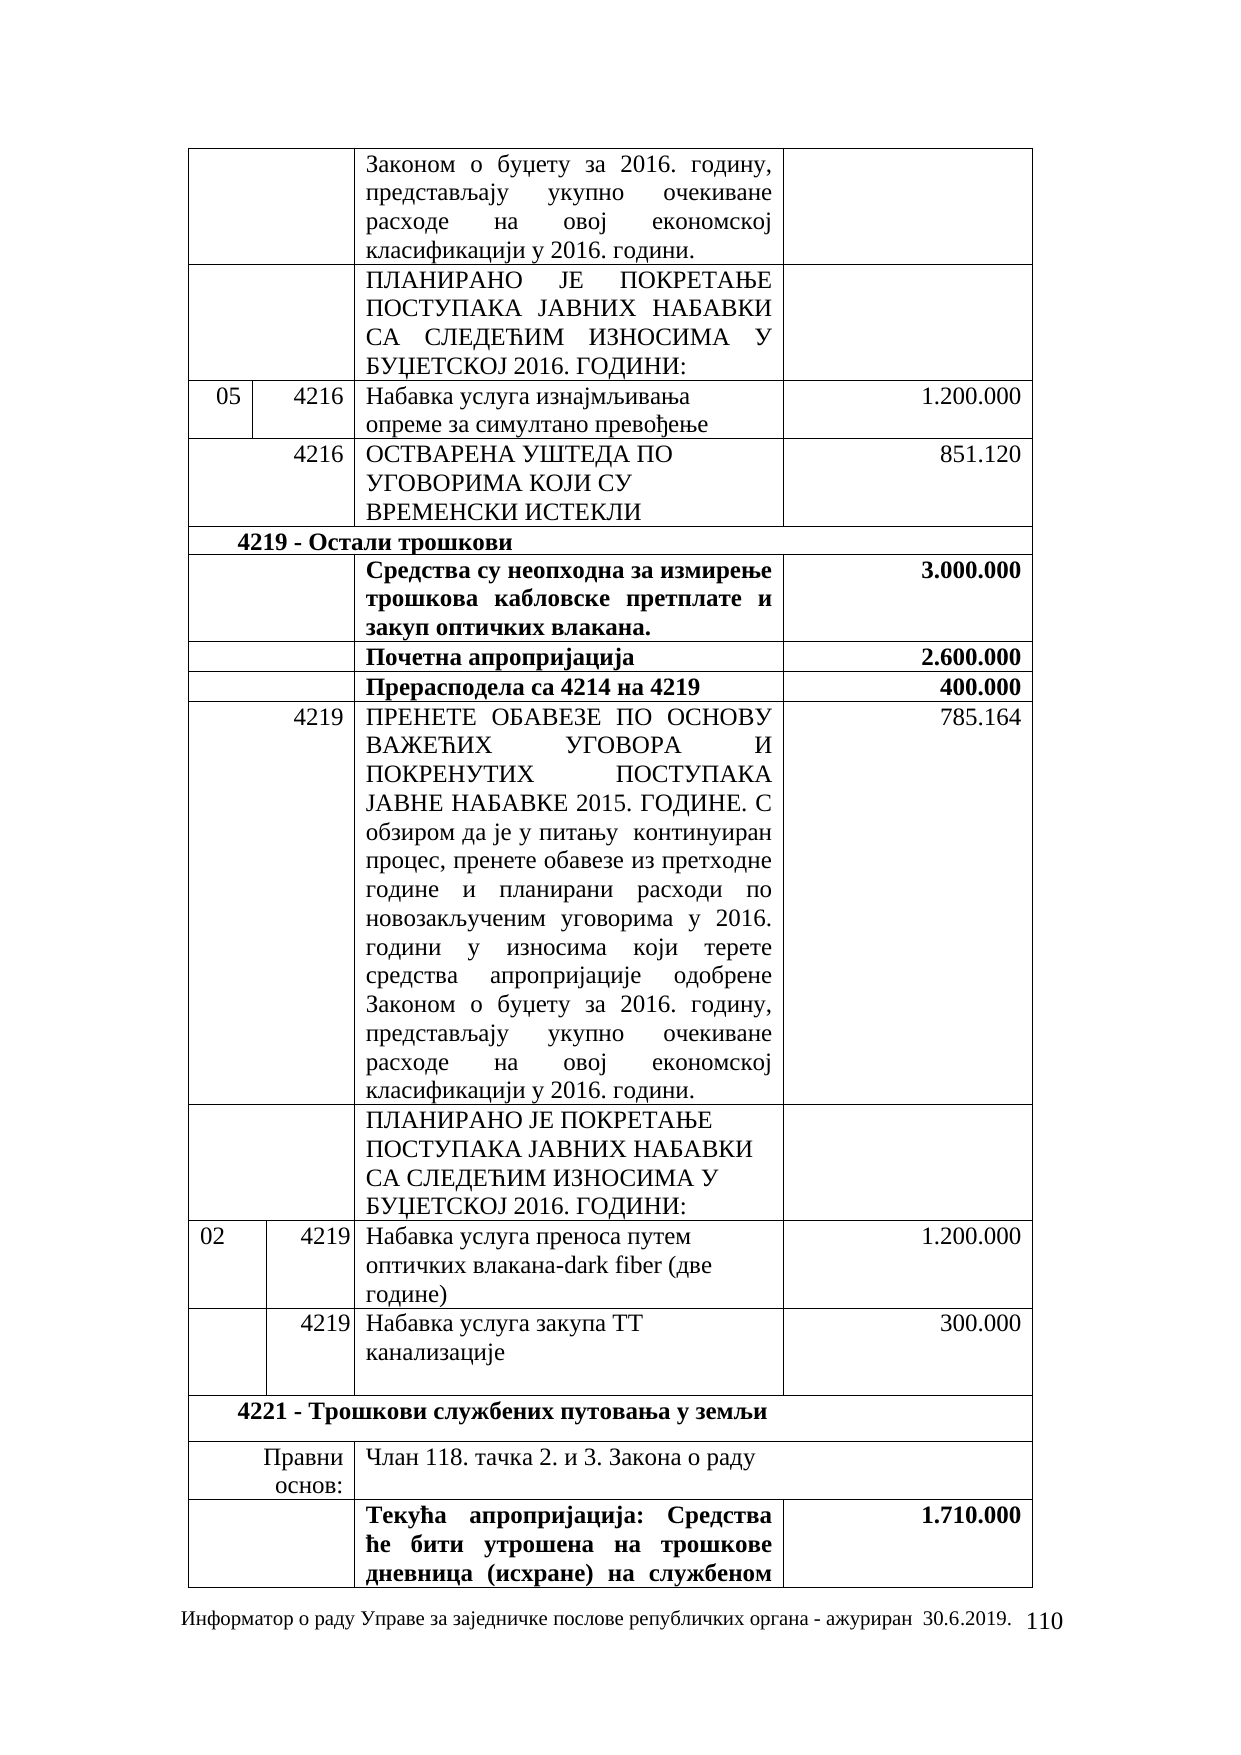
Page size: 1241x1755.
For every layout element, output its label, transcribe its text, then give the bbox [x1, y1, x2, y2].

table_cell Средства су неопходна за измирење трошкова кабловске претплате и закуп оптичких влакана. [355, 555, 783, 641]
table_cell 02 [189, 1221, 266, 1307]
table_cell [189, 1500, 354, 1587]
table_cell Правни основ: [189, 1442, 354, 1499]
table_cell 4219 - Остали трошкови [189, 527, 1032, 554]
table_cell 4219 [189, 702, 354, 1104]
table_cell [1033, 641, 1074, 671]
table_cell [784, 1105, 1032, 1220]
table_cell Законом о буџету за 2016. годину, представљају укупно очекиване расходе на овој економској класификацији у 2016. години. [355, 149, 783, 264]
table_cell Набавка услуга закупа ТТ канализације [355, 1309, 783, 1395]
table_cell 4219 [267, 1221, 354, 1307]
table_cell [189, 672, 354, 701]
table_cell [1033, 701, 1074, 1104]
table_cell Набавка услуга изнајмљивања опреме за симултано превођење [355, 381, 783, 438]
table_cell [1033, 1441, 1074, 1499]
table_cell 4221 - Трошкови службених путовања у земљи [189, 1396, 1032, 1441]
table_cell [1033, 1104, 1074, 1220]
table_cell Почетна апропријација [355, 642, 783, 671]
table_cell [1033, 554, 1074, 641]
table_cell 2.600.000 [784, 642, 1032, 671]
table_cell 4216 [253, 381, 354, 438]
table_cell 4216 [189, 439, 354, 526]
table_cell [784, 149, 1032, 264]
table_cell Члан 118. тачка 2. и 3. Закона о раду [355, 1442, 1032, 1499]
table_cell [189, 1309, 266, 1395]
table_cell [189, 265, 354, 380]
table_cell 400.000 [784, 672, 1032, 701]
table_cell ОСТВАРЕНА УШТЕДА ПО УГОВОРИМА КОЈИ СУ ВРЕМЕНСКИ ИСТЕКЛИ [355, 439, 783, 526]
table_cell Прерасподела са 4214 на 4219 [355, 672, 783, 701]
table_cell [189, 149, 354, 264]
table_cell [189, 642, 354, 671]
table_cell [1033, 438, 1074, 526]
table_cell 1.710.000 [784, 1500, 1032, 1587]
table_cell [1033, 1395, 1074, 1441]
table_cell 785.164 [784, 702, 1032, 1104]
table_cell [1033, 1499, 1074, 1587]
table_cell 05 [189, 381, 252, 438]
table_cell [1033, 671, 1074, 701]
table_cell 4219 [267, 1309, 354, 1395]
table_cell [1033, 1308, 1074, 1395]
table_cell Текућа апропријација: Средства ће бити утрошена на трошкове дневница (исхране) на службеном [355, 1500, 783, 1587]
table_cell Набавка услуга преноса путем оптичких влакана-dark fiber (две године) [355, 1221, 783, 1307]
table_cell [1033, 526, 1074, 554]
table_cell 851.120 [784, 439, 1032, 526]
table_cell [1033, 1220, 1074, 1307]
table_cell [784, 265, 1032, 380]
table_cell ПЛАНИРАНО ЈЕ ПОКРЕТАЊЕ ПОСТУПАКА ЈАВНИХ НАБАВКИ СА СЛЕДЕЋИМ ИЗНОСИМА У БУЏЕТСКОЈ 2016. ГОДИНИ: [355, 1105, 783, 1220]
table_cell 3.000.000 [784, 555, 1032, 641]
table_cell 1.200.000 [784, 1221, 1032, 1307]
table_cell [1033, 264, 1074, 380]
table_cell [189, 1105, 354, 1220]
table_cell [1033, 148, 1074, 264]
table_cell 300.000 [784, 1309, 1032, 1395]
table_cell [189, 555, 354, 641]
table_cell ПЛАНИРАНО ЈЕ ПОКРЕТАЊЕ ПОСТУПАКА ЈАВНИХ НАБАВКИ СА СЛЕДЕЋИМ ИЗНОСИМА У БУЏЕТСКОЈ 2016. ГОДИНИ: [355, 265, 783, 380]
table_cell 1.200.000 [784, 381, 1032, 438]
table_cell ПРЕНЕТЕ ОБАВЕЗЕ ПО ОСНОВУ ВАЖЕЋИХ УГОВОРА И ПОКРЕНУТИХ ПОСТУПАКА ЈАВНЕ НАБАВКЕ 2015. ГОДИНЕ. С обзиром да је у питању континуиран процес, пренете обавезе из претходне године и планирани расходи по новозакљученим уговорима у 2016. години у износима који терете средства апропријације одобрене Законом о буџету за 2016. годину, представљају укупно очекиване расходе на овој економској класификацији у 2016. години. [355, 702, 783, 1104]
table_cell [1033, 380, 1074, 438]
